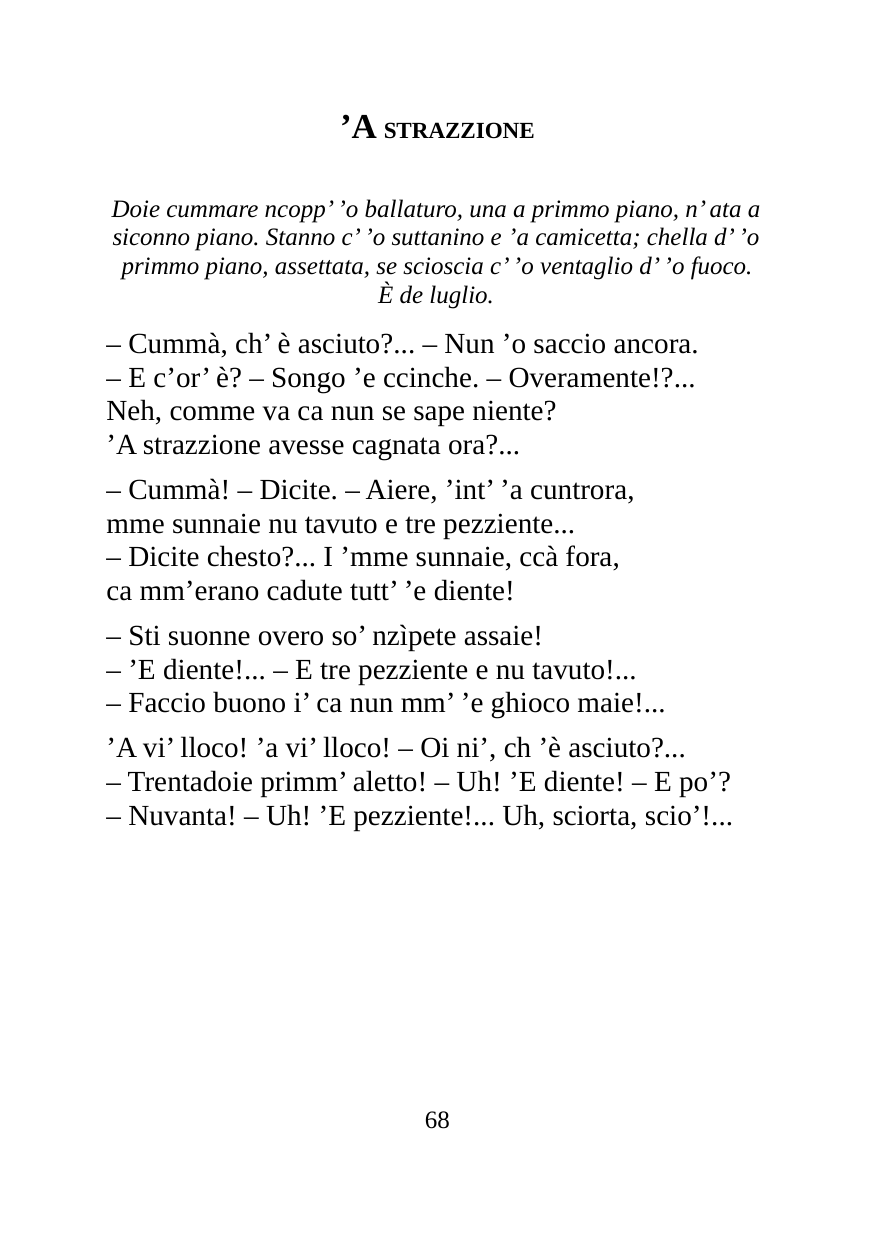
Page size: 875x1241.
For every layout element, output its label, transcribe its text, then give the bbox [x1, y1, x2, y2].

text – Sti suonne overo so’ nzìpete assaie! [106, 618, 768, 652]
text – Cummà, ch’ è asciuto?... – Nun ’o saccio ancora. [106, 326, 768, 360]
subtitle Doie cummare ncopp’ ’o ballaturo, una a primmo piano, n’ ata a siconno piano. Stanno c’ ’o suttanino e ’a camicetta; chella d’ ’o primmo piano, assettata, se scioscia c’ ’o ventaglio d’ ’o fuoco. È de luglio. [106, 194, 768, 309]
text – Faccio buono i’ ca nun mm’ ’e ghioco maie!... [106, 685, 768, 719]
text – E c’or’ è? – Songo ’e ccinche. – Overamente!?... [106, 360, 768, 393]
text – ’E diente!... – E tre pezziente e nu tavuto!... [106, 652, 768, 685]
text – Cummà! – Dicite. – Aiere, ’int’ ’a cuntrora, [106, 472, 768, 506]
subtitle ’A strazzione [106, 106, 768, 146]
text Neh, comme va ca nun se sape niente? [106, 393, 768, 427]
text ’A vi’ lloco! ’a vi’ lloco! – Oi ni’, ch ’è asciuto?... [106, 731, 768, 764]
text mme sunnaie nu tavuto e tre pezziente... [106, 506, 768, 539]
text ca mm’erano cadute tutt’ ’e diente! [106, 573, 768, 606]
text – Dicite chesto?... I ’mme sunnaie, ccà fora, [106, 539, 768, 573]
text – Trentadoie primm’ aletto! – Uh! ’E diente! – E po’? [106, 764, 768, 798]
text – Nuvanta! – Uh! ’E pezziente!... Uh, sciorta, scio’!... [106, 798, 768, 831]
text ’A strazzione avesse cagnata ora?... [106, 427, 768, 461]
